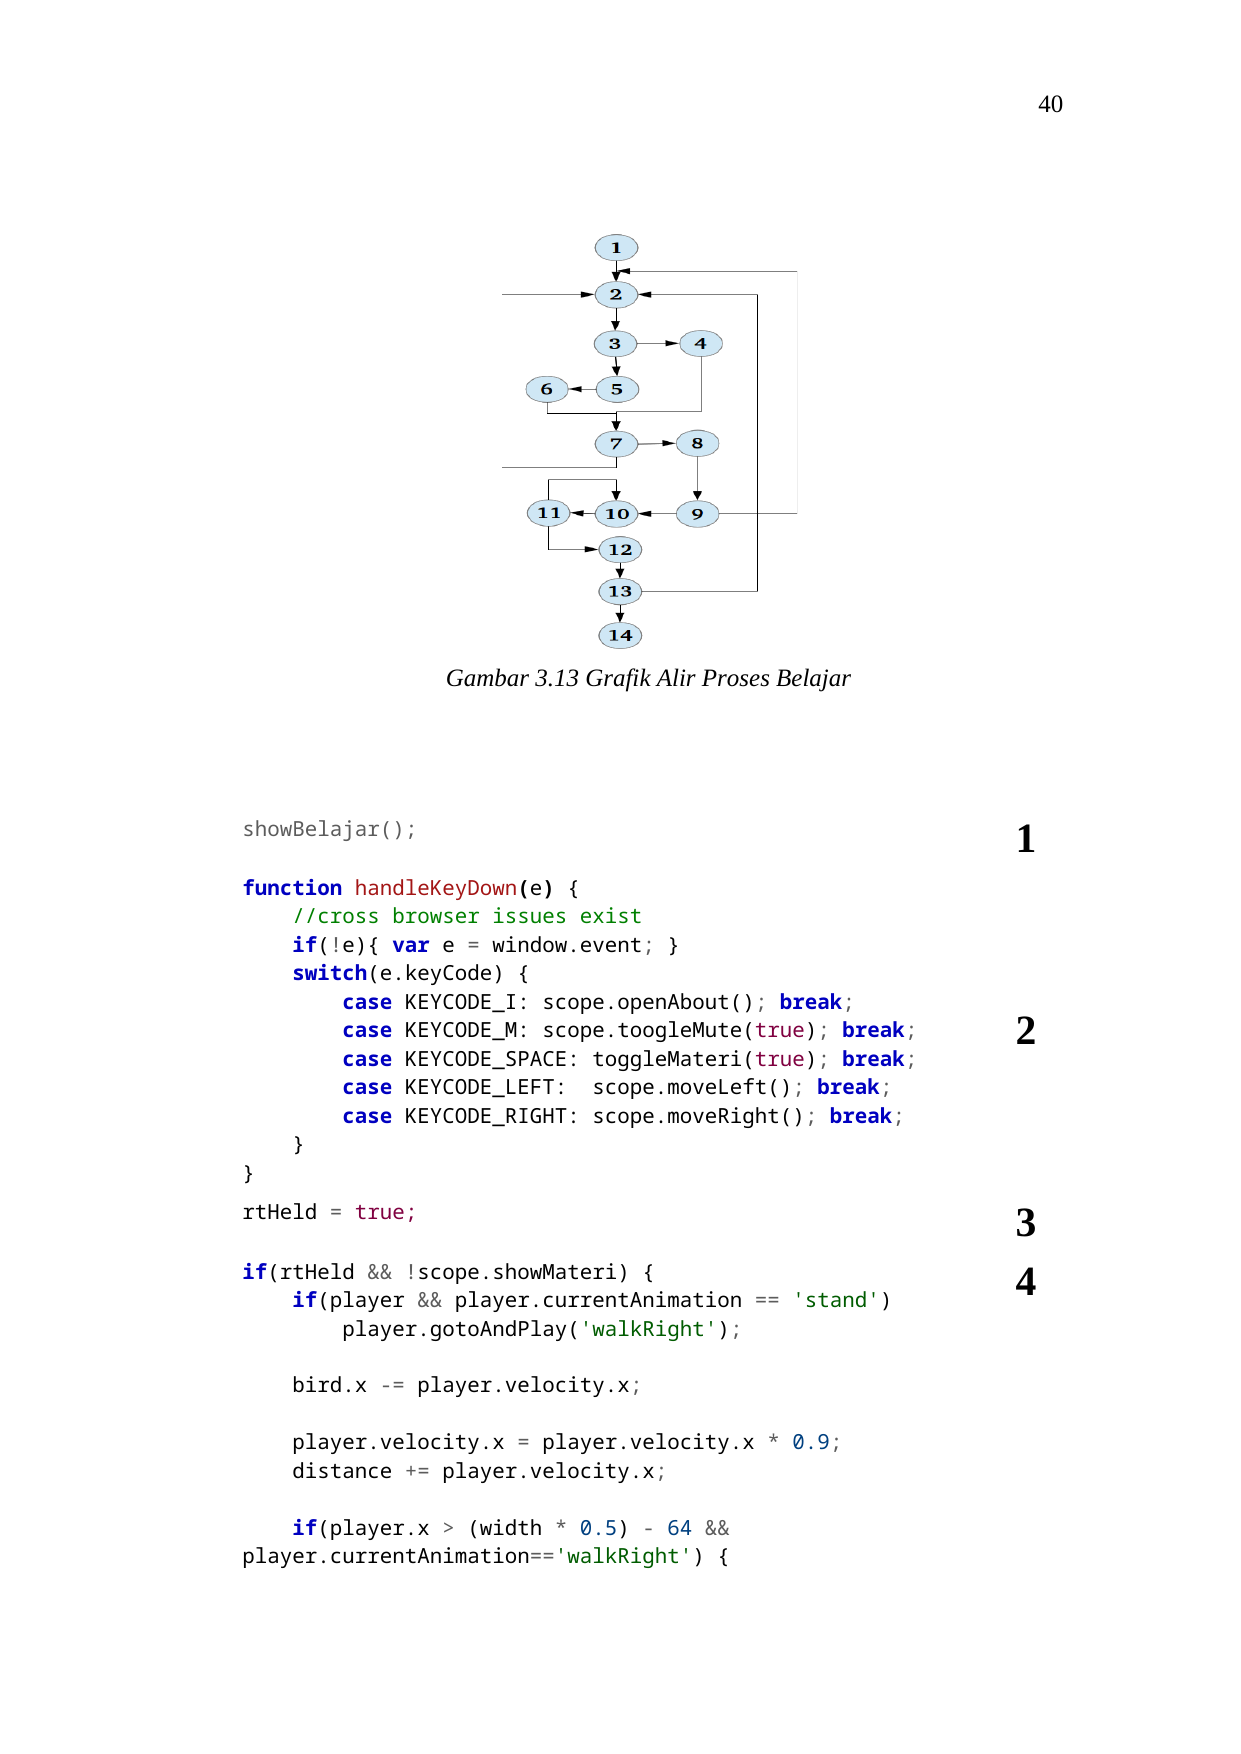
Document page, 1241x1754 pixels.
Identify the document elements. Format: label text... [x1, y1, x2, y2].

table_cell function handleKeyDown(e) { //cross browser issues exist if(!e){ var e = window.event; } switch(e.keyCode) { case KEYCODE_I: scope.openAbout(); break; case KEYCODE_M: scope.toogleMute(true); break; case KEYCODE_SPACE: toggleMateri(true); break; case KEYCODE_LEFT: scope.moveLeft(); break; case KEYCODE_RIGHT: scope.moveRight(); break; } } [236, 868, 989, 1192]
table_header 1 [989, 808, 1063, 867]
picture [502, 234, 798, 649]
table_cell 4 [989, 1251, 1063, 1575]
table_cell if(rtHeld && !scope.showMateri) { if(player && player.currentAnimation == 'stand') player.gotoAndPlay('walkRight'); bird.x -= player.velocity.x; player.velocity.x = player.velocity.x * 0.9; distance += player.velocity.x; if(player.x > (width * 0.5) - 64 && player.currentAnimation=='walkRight') { [236, 1251, 989, 1575]
table_header showBelajar(); [236, 808, 989, 867]
table_cell 2 [989, 868, 1063, 1192]
table_cell 3 [989, 1192, 1063, 1251]
table_cell rtHeld = true; [236, 1192, 989, 1251]
text Gambar 3.13 Grafik Alir Proses Belajar [289, 649, 1010, 692]
